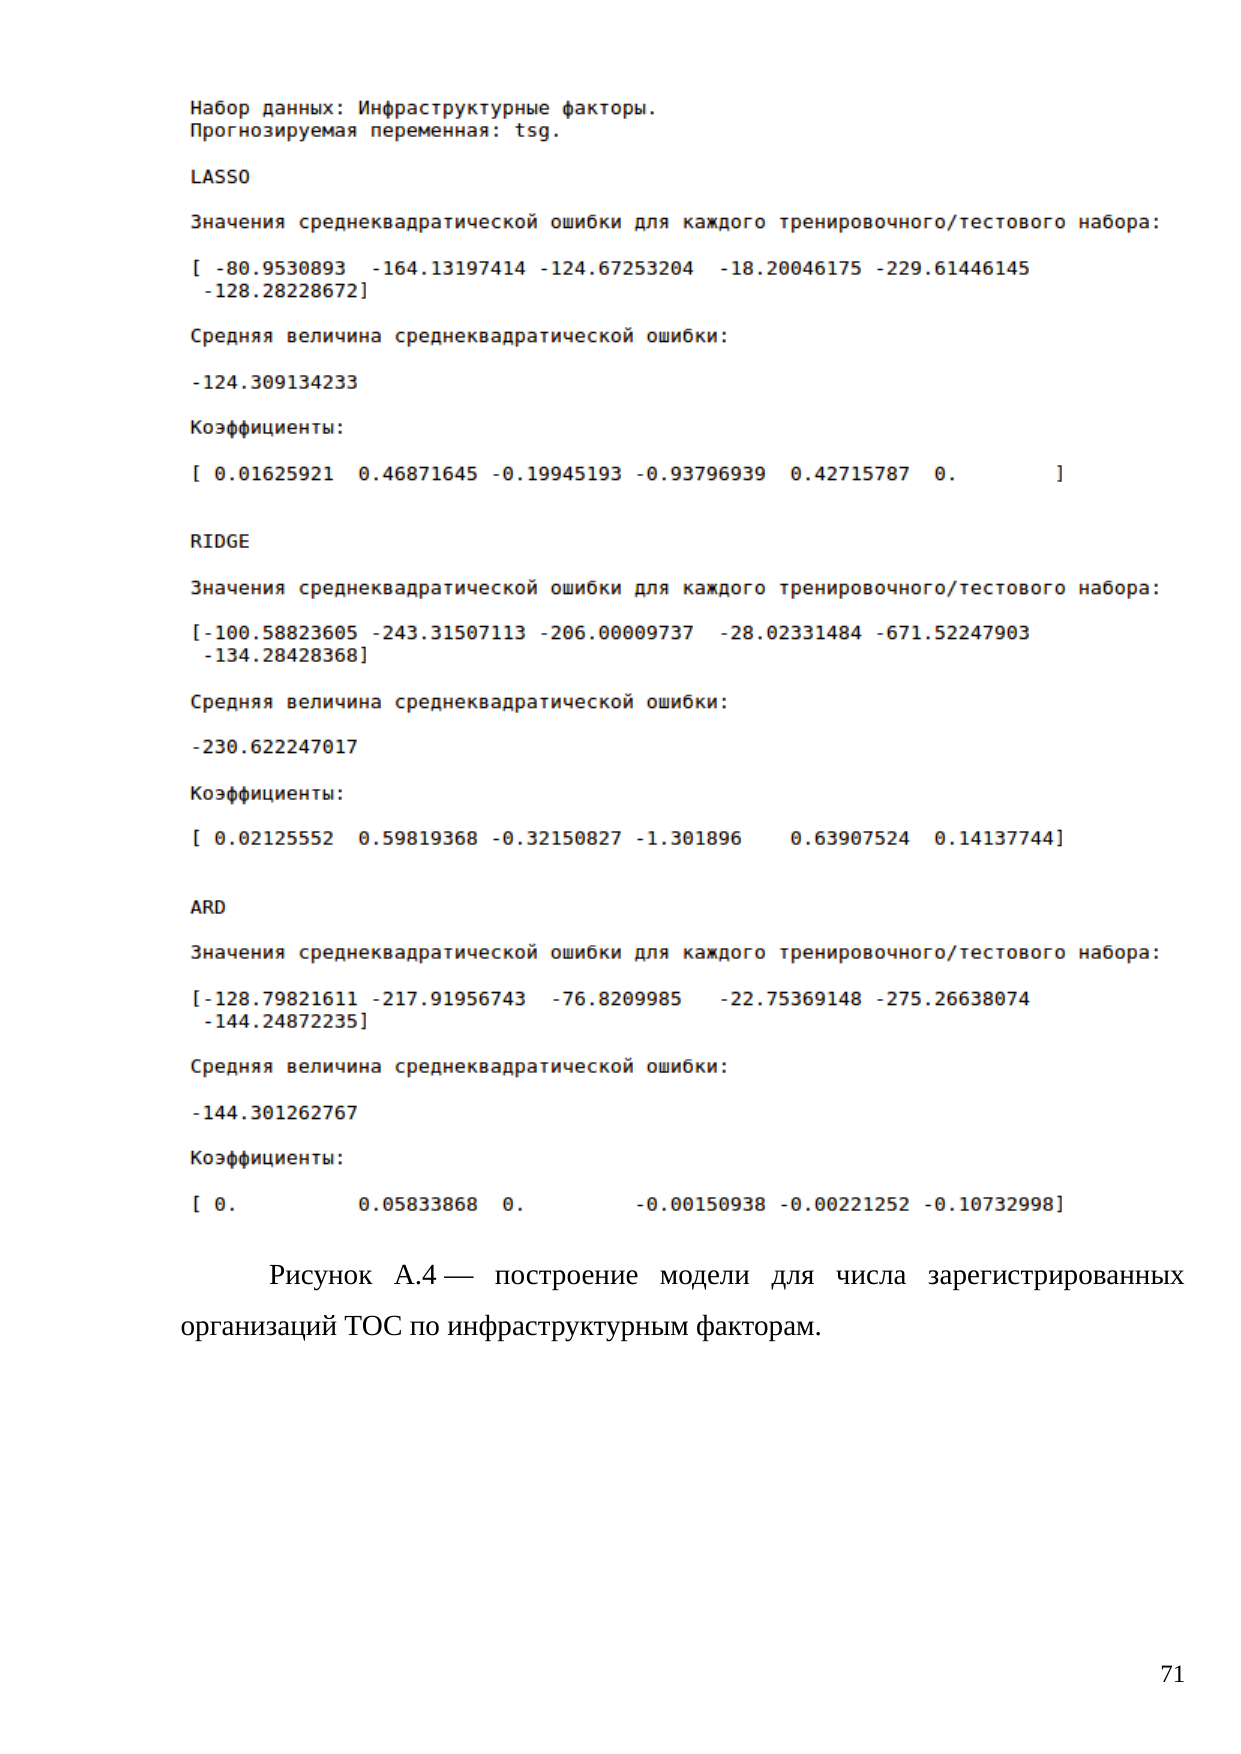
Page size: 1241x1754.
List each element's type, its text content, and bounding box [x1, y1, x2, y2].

text Рисунок А.4 — построение модели для числа зарегистрированных организаций ТОС по инфраструктурным факторам. [180, 1241, 1185, 1341]
picture [180, 89, 1185, 1241]
